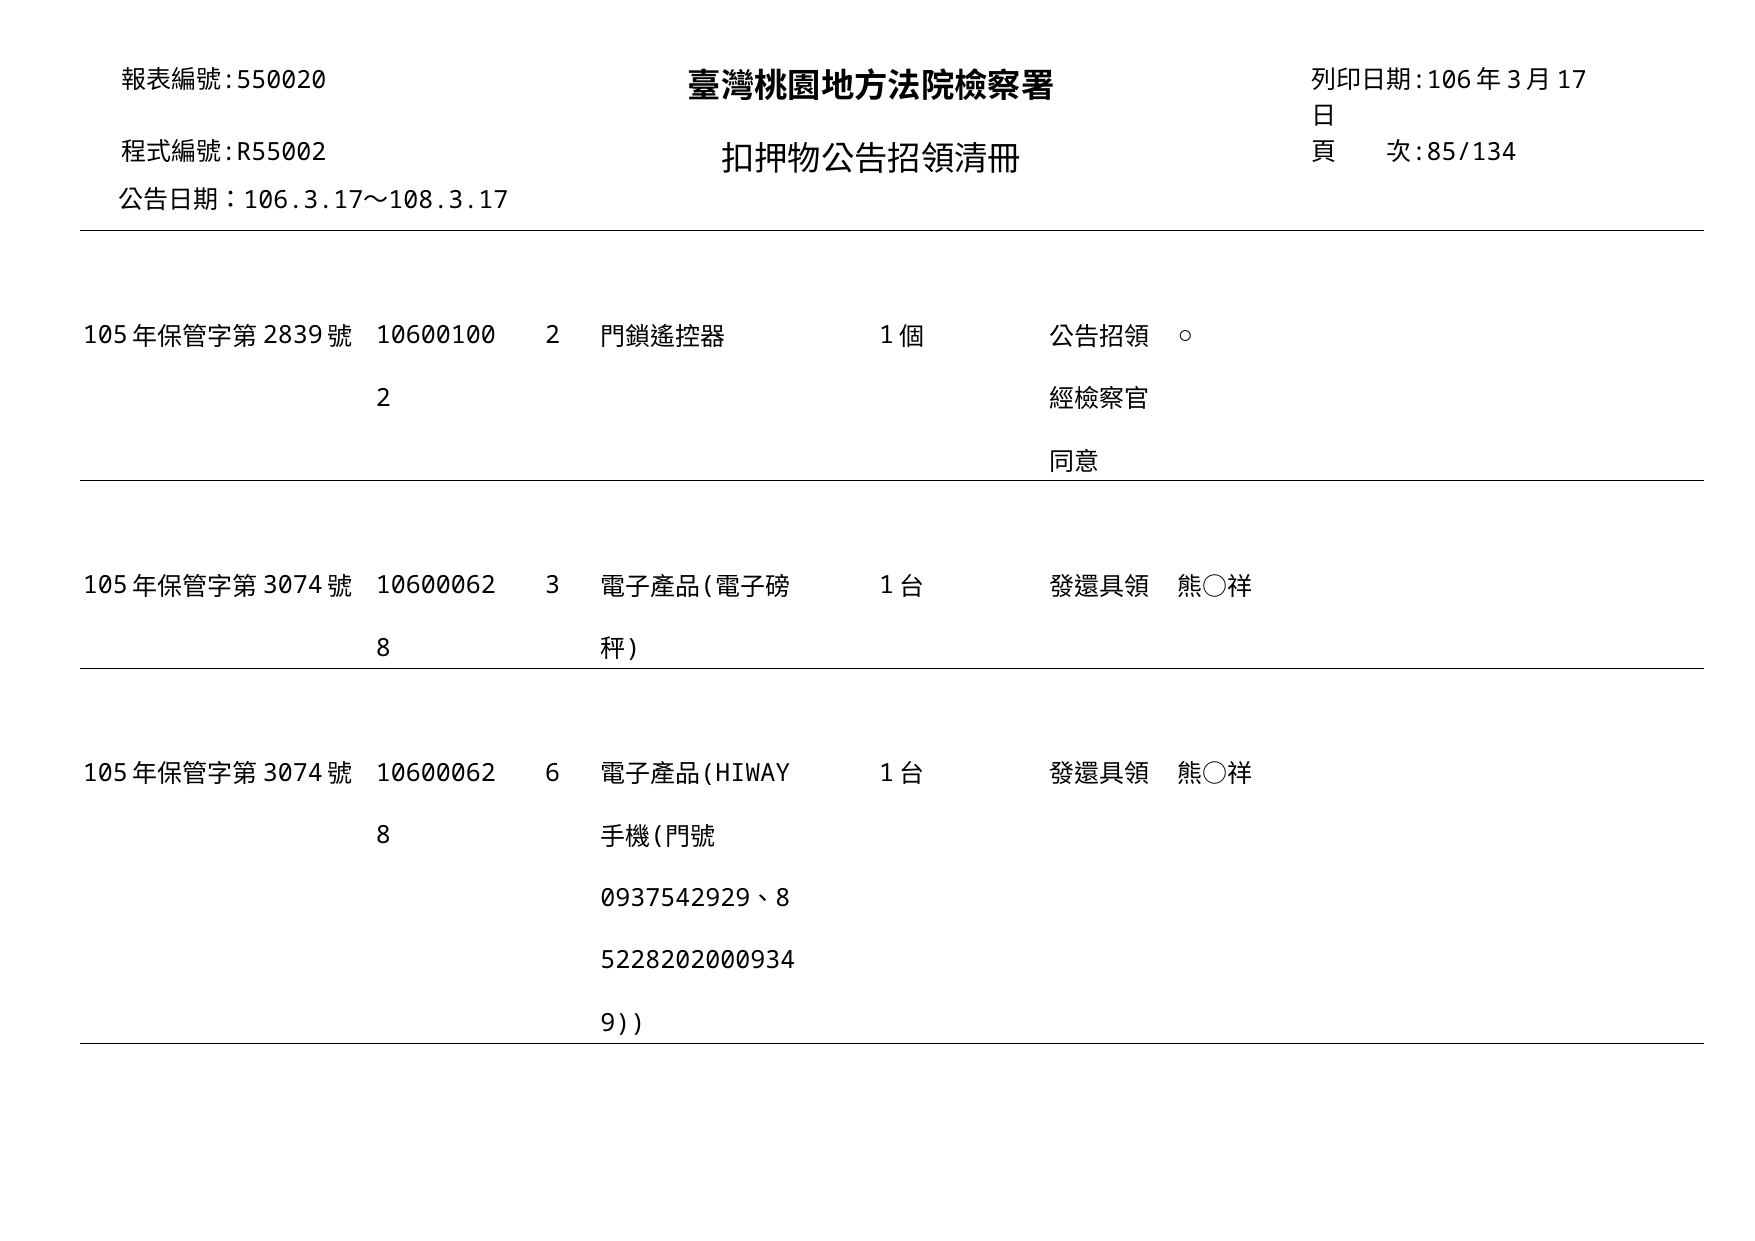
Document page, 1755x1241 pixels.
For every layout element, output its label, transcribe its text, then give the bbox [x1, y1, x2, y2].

table_cell 門鎖遙控器 [597, 231, 807, 480]
table_cell 6 [507, 669, 597, 1042]
table_cell [927, 481, 1046, 667]
table_cell 熊○祥 [1175, 481, 1317, 667]
table_cell 106000628 [373, 669, 507, 1042]
table_cell [1575, 231, 1704, 480]
table_cell [1317, 481, 1575, 667]
table_cell 106001002 [373, 231, 507, 480]
table_cell 電子產品(電子磅秤) [597, 481, 807, 667]
table_cell [1575, 669, 1704, 1042]
table_cell 公告招領經檢察官同意 [1046, 231, 1175, 480]
table_cell 1台 [808, 669, 927, 1042]
table_cell 熊○祥 [1175, 669, 1317, 1042]
table_cell 106000628 [373, 481, 507, 667]
table_cell 發還具領 [1046, 481, 1175, 667]
table_cell 105年保管字第2839號 [80, 231, 373, 480]
table_cell 發還具領 [1046, 669, 1175, 1042]
table_cell [927, 231, 1046, 480]
table_cell 1個 [808, 231, 927, 480]
table_cell 105年保管字第3074號 [80, 669, 373, 1042]
table_cell 電子產品(HIWAY手機(門號0937542929、852282020009349)) [597, 669, 807, 1042]
table_cell [1575, 481, 1704, 667]
table_cell [1317, 231, 1575, 480]
table_cell [927, 669, 1046, 1042]
table_cell 105年保管字第3074號 [80, 481, 373, 667]
table_cell ○ [1175, 231, 1317, 480]
table_cell 3 [507, 481, 597, 667]
table_cell 2 [507, 231, 597, 480]
table_cell 1台 [808, 481, 927, 667]
table_cell [1317, 669, 1575, 1042]
